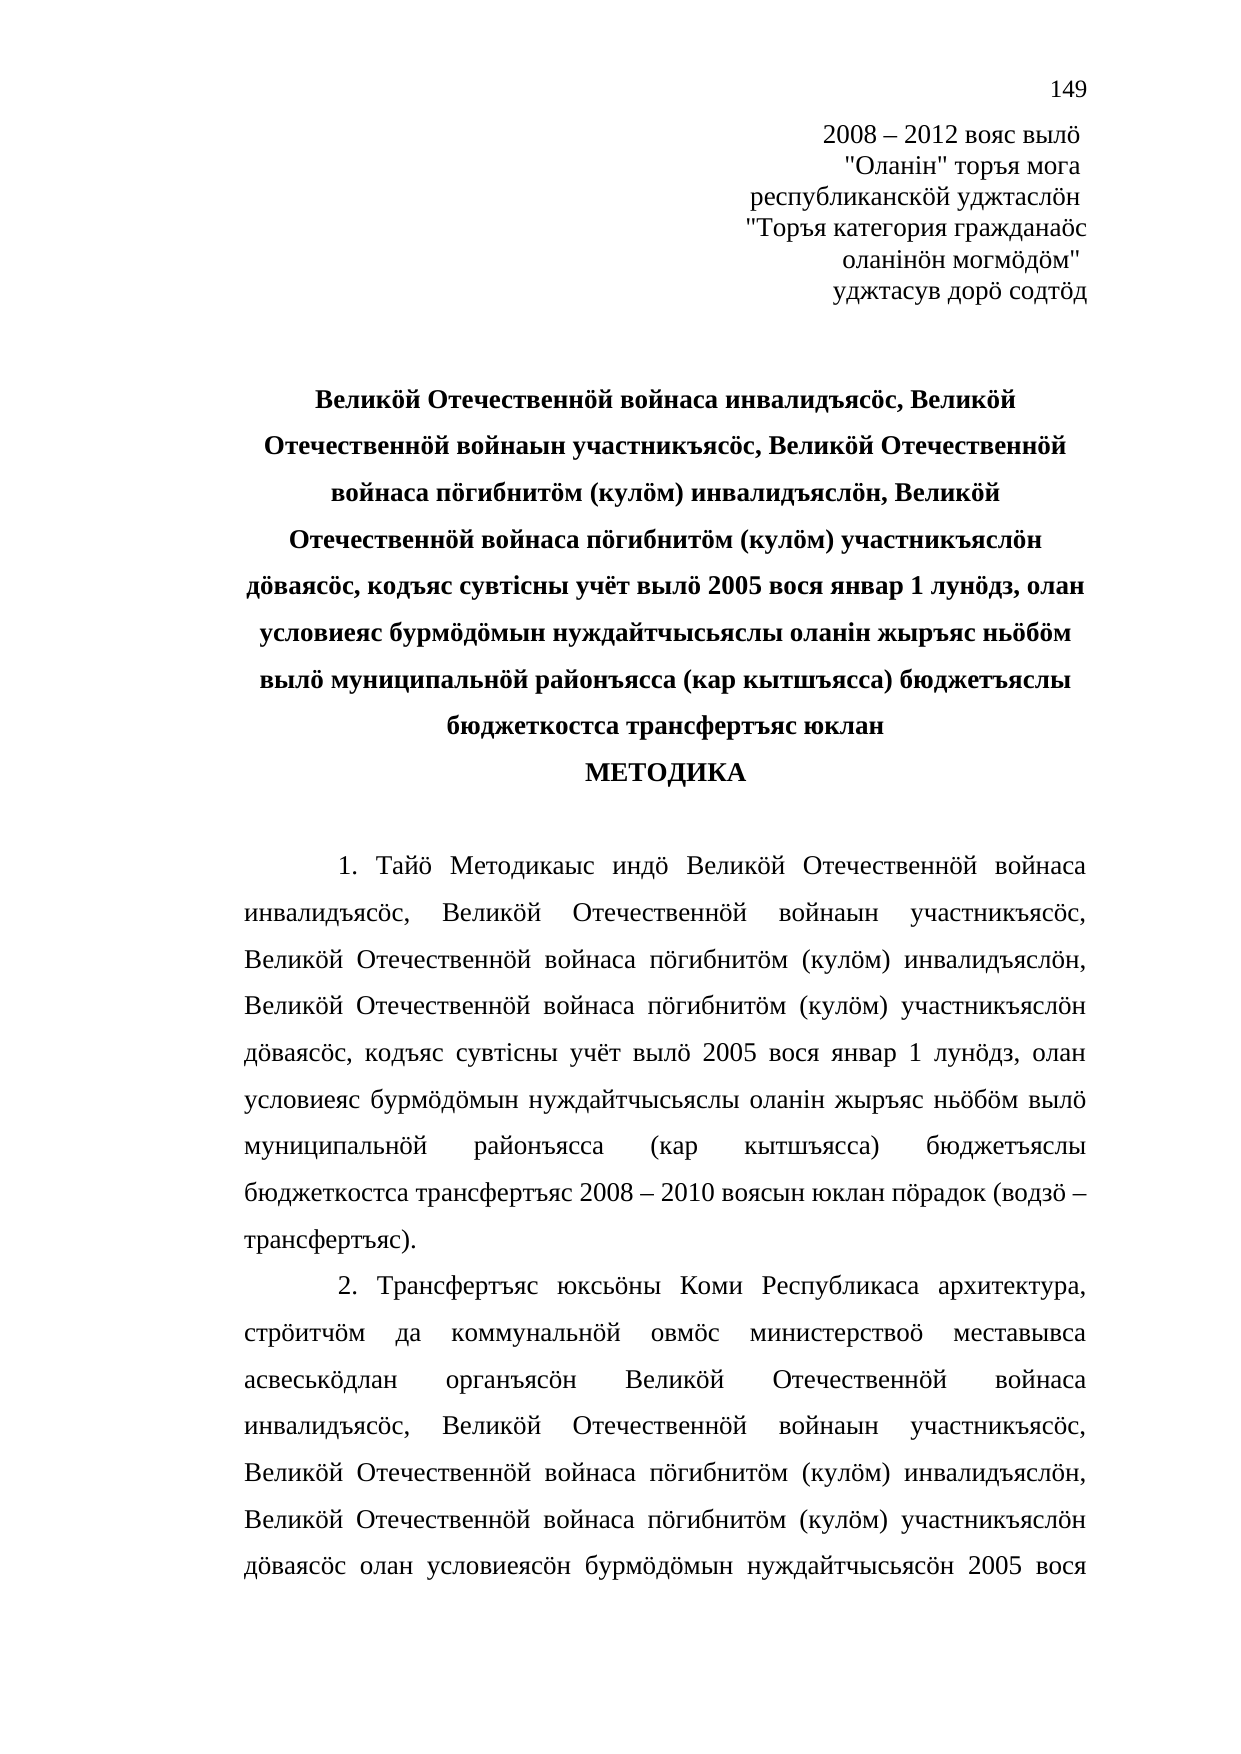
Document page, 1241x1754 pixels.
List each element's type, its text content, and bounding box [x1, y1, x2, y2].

text оланінöн могмöдöм" [244, 243, 1087, 274]
text уджтасув дорö содтöд [244, 274, 1087, 305]
text "Торъя категория гражданаöс [244, 212, 1087, 243]
text Великöй Отечественнöй войнаса инвалидъясöс, Великöй Отечественнöй войнаын участникъясöс, Великöй Отечественнöй войнаса пöгибнитöм (кулöм) инвалидъяслöн, Великöй Отечественнöй войнаса пöгибнитöм (кулöм) участникъяслöн дöваясöс, кодъяс сувтісны учёт вылö 2005 вося январ 1 лунöдз, олан условиеяс бурмöдöмын нуждайтчысьяслы оланін жыръяс ньöбöм вылö муниципальнöй районъясса (кар кытшъясса) бюджетъяслы бюджеткостса трансфертъяс юклан [244, 383, 1087, 741]
text "Оланін" торъя мога [244, 149, 1087, 180]
text республиканскöй уджтаслöн [244, 180, 1087, 212]
text 2. Трансфертъяс юксьöны Коми Республикаса архитектура, стрöитчöм да коммунальнöй овмöс министерствоö меставывса асвеськöдлан органъясöн Великöй Отечественнöй войнаса инвалидъясöс, Великöй Отечественнöй войнаын участникъясöс, Великöй Отечественнöй войнаса пöгибнитöм (кулöм) инвалидъяслöн, Великöй Отечественнöй войнаса пöгибнитöм (кулöм) участникъяслöн дöваясöс олан условиеясöн бурмöдöмын нуждайтчысьясöн 2005 вося [244, 1269, 1087, 1581]
text 1. Тайö Методикаыс индö Великöй Отечественнöй войнаса инвалидъясöс, Великöй Отечественнöй войнаын участникъясöс, Великöй Отечественнöй войнаса пöгибнитöм (кулöм) инвалидъяслöн, Великöй Отечественнöй войнаса пöгибнитöм (кулöм) участникъяслöн дöваясöс, кодъяс сувтісны учёт вылö 2005 вося январ 1 лунöдз, олан условиеяс бурмöдöмын нуждайтчысьяслы оланін жыръяс ньöбöм вылö муниципальнöй районъясса (кар кытшъясса) бюджетъяслы бюджеткостса трансфертъяс 2008 – 2010 воясын юклан пöрадок (водзö – трансфертъяс). [244, 849, 1087, 1254]
text МЕТОДИКА [244, 756, 1087, 787]
text 2008 – 2012 вояс вылö [244, 118, 1087, 149]
